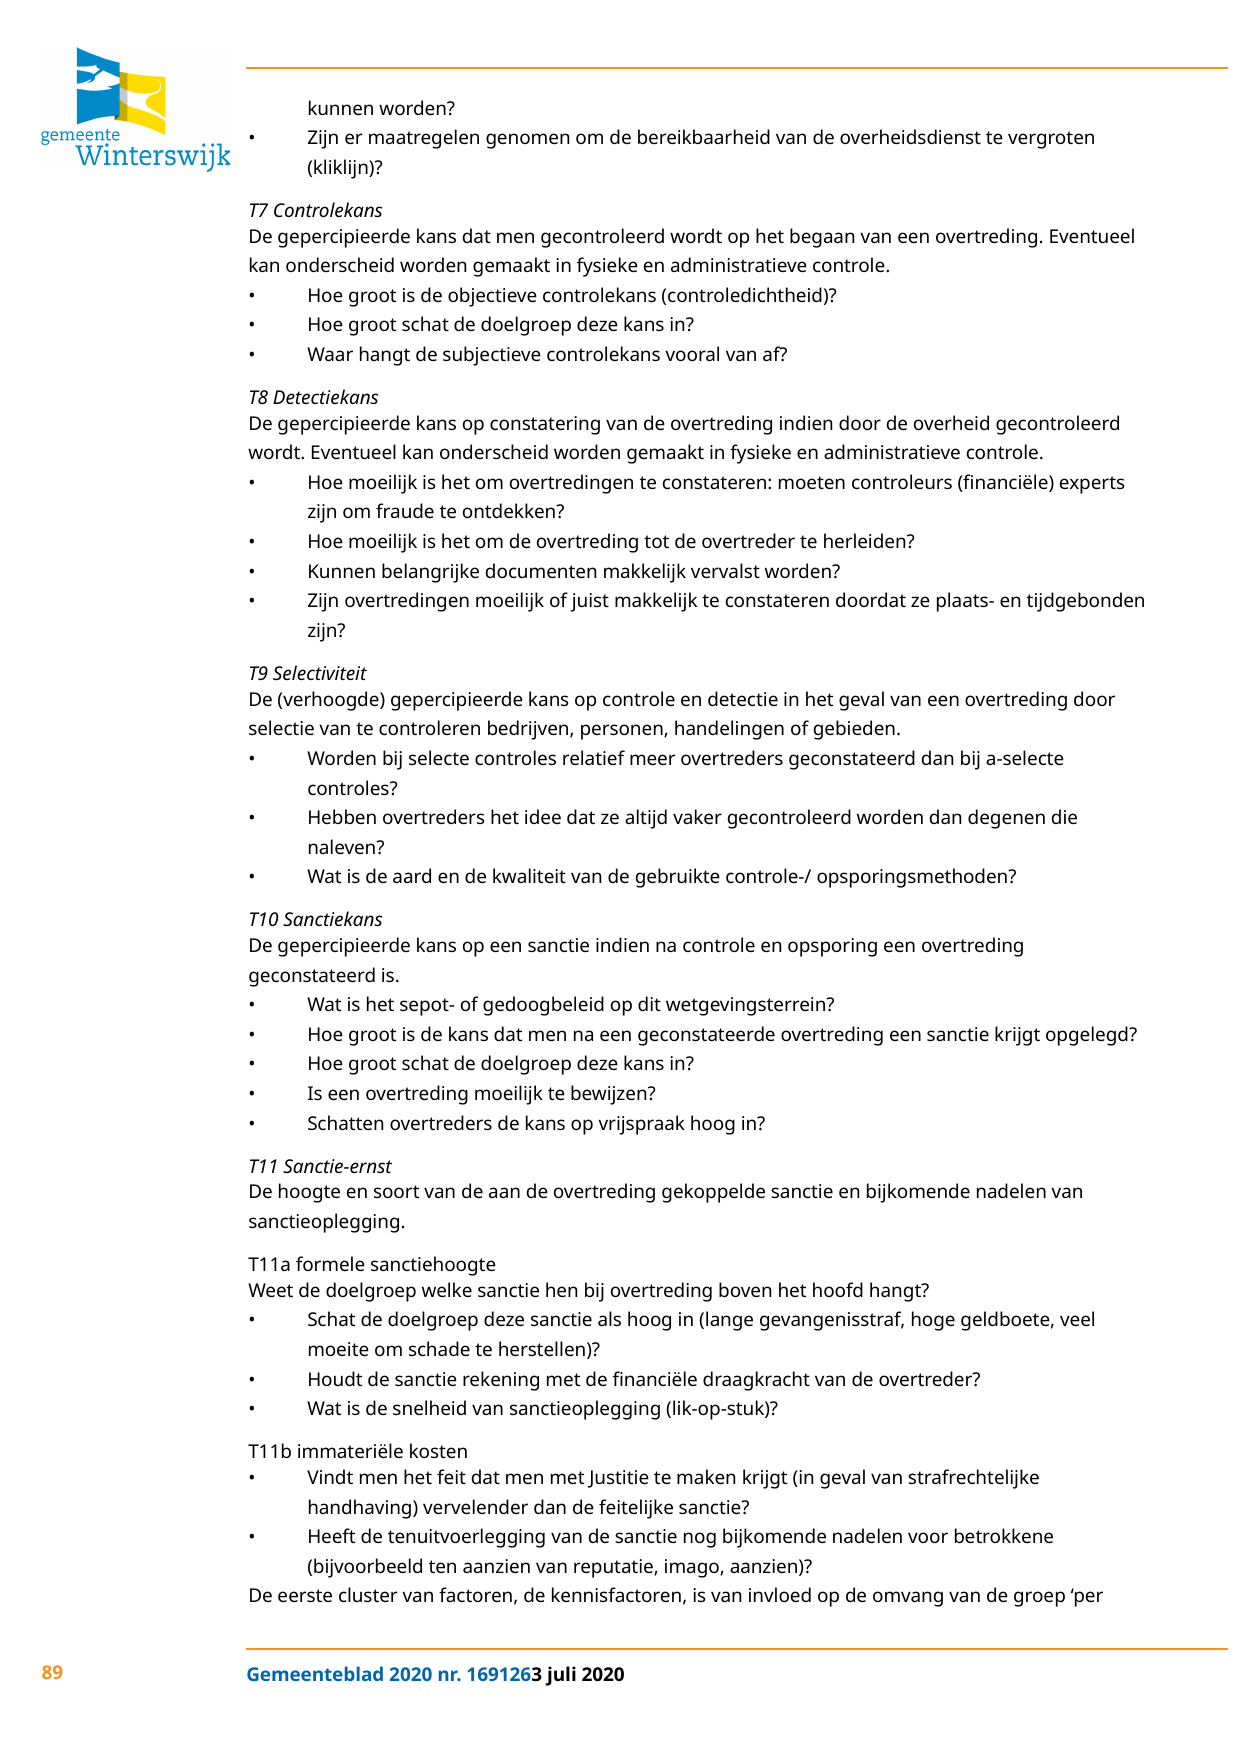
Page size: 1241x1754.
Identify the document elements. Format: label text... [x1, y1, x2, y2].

text De eerste cluster van factoren, de kennisfactoren, is van invloed op de omvang van de groep ‘per [248, 1583, 1152, 1608]
list Zijn overtredingen moeilijk of juist makkelijk te constateren doordat ze plaats- en tijdgebonden zijn? [248, 587, 1152, 643]
list Kunnen belangrijke documenten makkelijk vervalst worden? [248, 558, 1152, 584]
list Worden bij selecte controles relatief meer overtreders geconstateerd dan bij a-selecte controles? [248, 745, 1152, 800]
picture [225, 153, 231, 162]
text T10 Sanctiekans [248, 907, 1152, 932]
list Waar hangt de subjectieve controlekans vooral van af? [248, 341, 1152, 367]
picture [41, 47, 231, 172]
list Hoe groot schat de doelgroep deze kans in? [248, 1051, 1152, 1076]
list Wat is het sepot- of gedoogbeleid op dit wetgevingsterrein? [248, 991, 1152, 1017]
text De gepercipieerde kans op een sanctie indien na controle en opsporing een overtreding geconstateerd is. [248, 932, 1152, 988]
text De gepercipieerde kans dat men gecontroleerd wordt op het begaan van een overtreding. Eventueel kan onderscheid worden gemaakt in fysieke en administratieve controle. [248, 223, 1152, 278]
list Hoe moeilijk is het om de overtreding tot de overtreder te herleiden? [248, 528, 1152, 554]
list Hebben overtreders het idee dat ze altijd vaker gecontroleerd worden dan degenen die naleven? [248, 804, 1152, 859]
list Hoe groot schat de doelgroep deze kans in? [248, 312, 1152, 337]
list Schatten overtreders de kans op vrijspraak hoog in? [248, 1110, 1152, 1136]
list Is een overtreding moeilijk te bewijzen? [248, 1080, 1152, 1106]
text T7 Controlekans [248, 197, 1152, 223]
list Hoe groot is de objectieve controlekans (controledichtheid)? [248, 282, 1152, 308]
text Weet de doelgroep welke sanctie hen bij overtreding boven het hoofd hangt? [248, 1277, 1152, 1303]
list Wat is de snelheid van sanctieoplegging (lik-op-stuk)? [248, 1395, 1152, 1421]
list Heeft de tenuitvoerlegging van de sanctie nog bijkomende nadelen voor betrokkene (bijvoorbeeld ten aanzien van reputatie, imago, aanzien)? [248, 1523, 1152, 1579]
text De hoogte en soort van de aan de overtreding gekoppelde sanctie en bijkomende nadelen van sanctieoplegging. [248, 1179, 1152, 1234]
list kunnen worden? [248, 95, 1152, 121]
list Hoe groot is de kans dat men na een geconstateerde overtreding een sanctie krijgt opgelegd? [248, 1021, 1152, 1047]
text T11b immateriële kosten [248, 1438, 1152, 1464]
list Zijn er maatregelen genomen om de bereikbaarheid van de overheidsdienst te vergroten (kliklijn)? [248, 124, 1152, 180]
text T9 Selectiviteit [248, 660, 1152, 686]
text De gepercipieerde kans op constatering van de overtreding indien door de overheid gecontroleerd wordt. Eventueel kan onderscheid worden gemaakt in fysieke en administratieve controle. [248, 410, 1152, 465]
text T11 Sanctie-ernst [248, 1153, 1152, 1179]
text T11a formele sanctiehoogte [248, 1251, 1152, 1277]
list Hoe moeilijk is het om overtredingen te constateren: moeten controleurs (financiële) experts zijn om fraude te ontdekken? [248, 469, 1152, 524]
list Vindt men het feit dat men met Justitie te maken krijgt (in geval van strafrechtelijke handhaving) vervelender dan de feitelijke sanctie? [248, 1464, 1152, 1519]
list Schat de doelgroep deze sanctie als hoog in (lange gevangenisstraf, hoge geldboete, veel moeite om schade te herstellen)? [248, 1307, 1152, 1362]
list Wat is de aard en de kwaliteit van de gebruikte controle-/ opsporingsmethoden? [248, 863, 1152, 889]
text De (verhoogde) gepercipieerde kans op controle en detectie in het geval van een overtreding door selectie van te controleren bedrijven, personen, handelingen of gebieden. [248, 686, 1152, 741]
list Houdt de sanctie rekening met de financiële draagkracht van de overtreder? [248, 1366, 1152, 1392]
text T8 Detectiekans [248, 384, 1152, 410]
